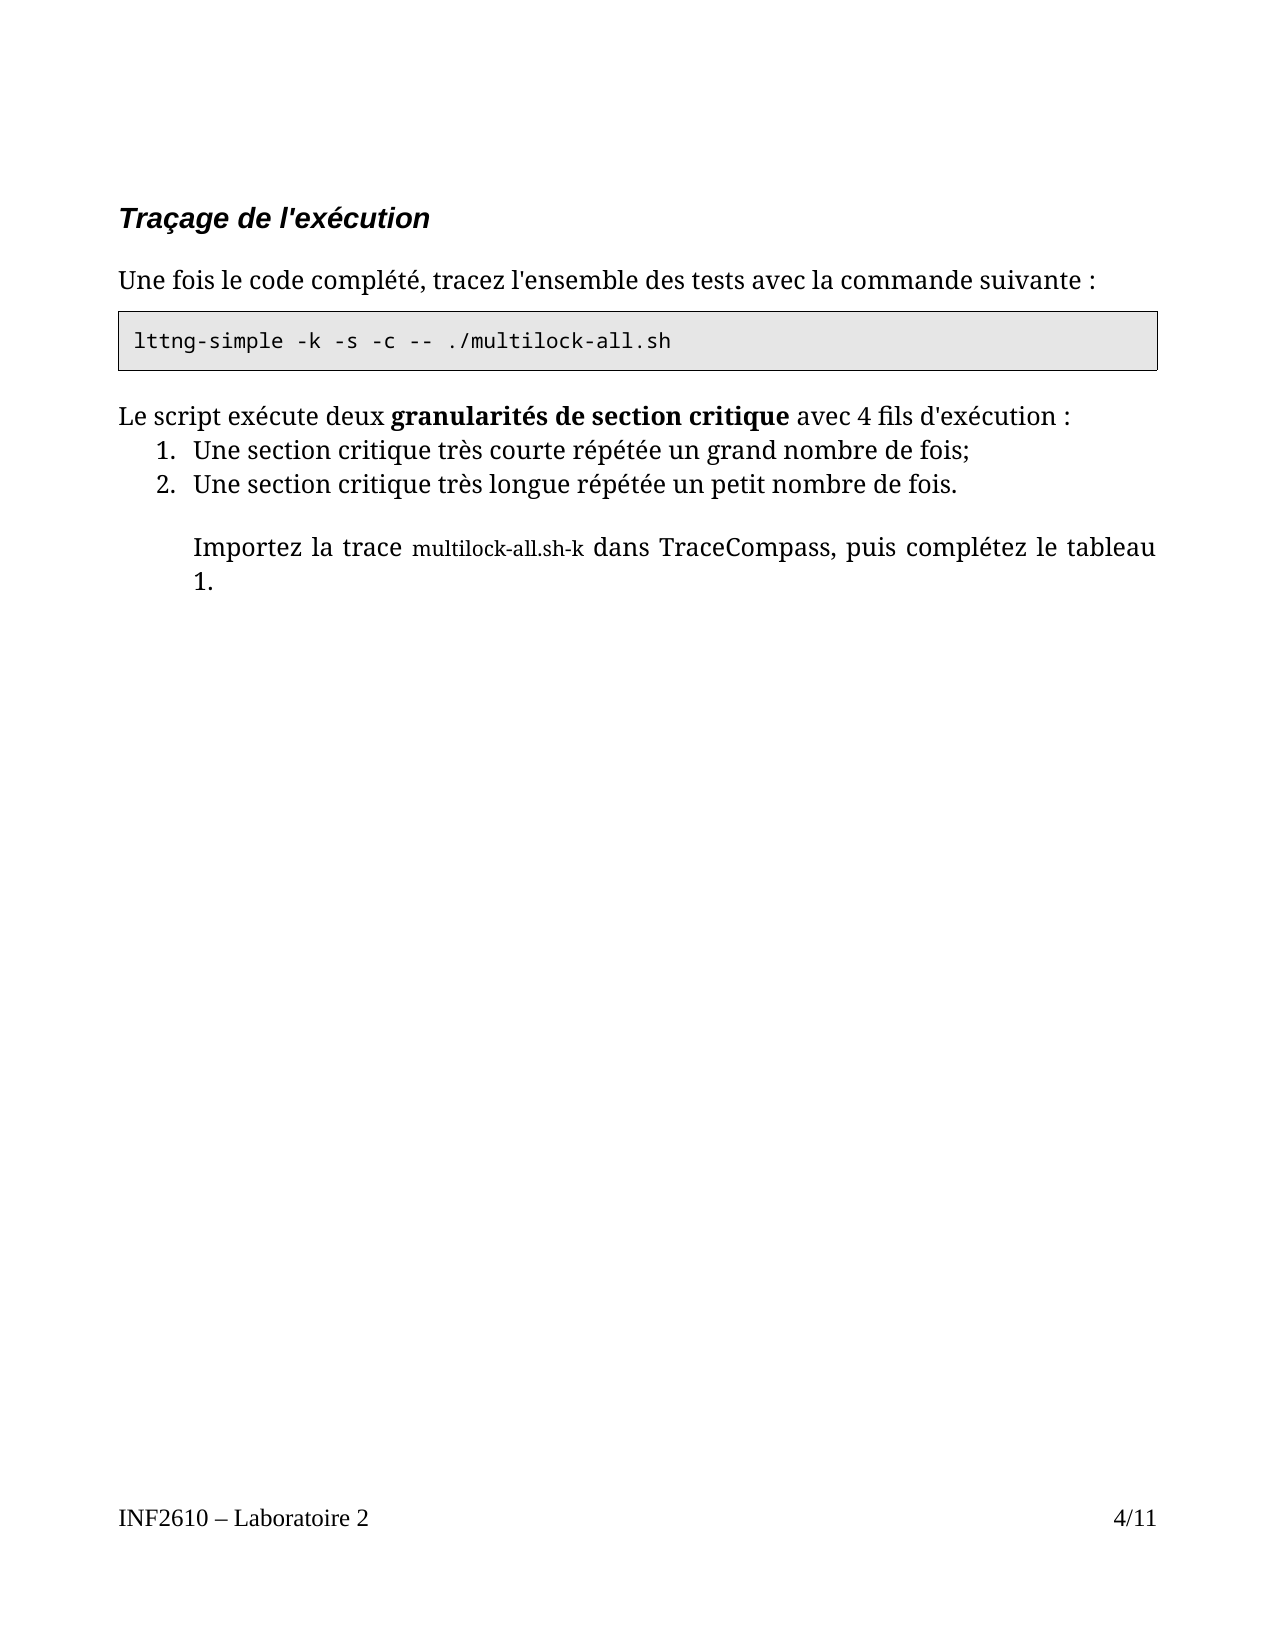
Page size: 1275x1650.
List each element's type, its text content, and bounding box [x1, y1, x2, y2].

list Une section critique très courte répétée un grand nombre de fois; [156, 433, 1157, 467]
text lttng-simple -k -s -c -- ./multilock-all.sh [119, 312, 1157, 370]
list Une section critique très longue répétée un petit nombre de fois. [156, 467, 1157, 501]
text Une fois le code complété, tracez l'ensemble des tests avec la commande suivante : [118, 262, 1157, 296]
list Importez la trace multilock-all.sh-k dans TraceCompass, puis complétez le tableau 1. [156, 530, 1157, 598]
subtitle Traçage de l'exécution [118, 201, 1157, 235]
text Le script exécute deux granularités de section critique avec 4 fils d'exécution : [118, 399, 1157, 433]
